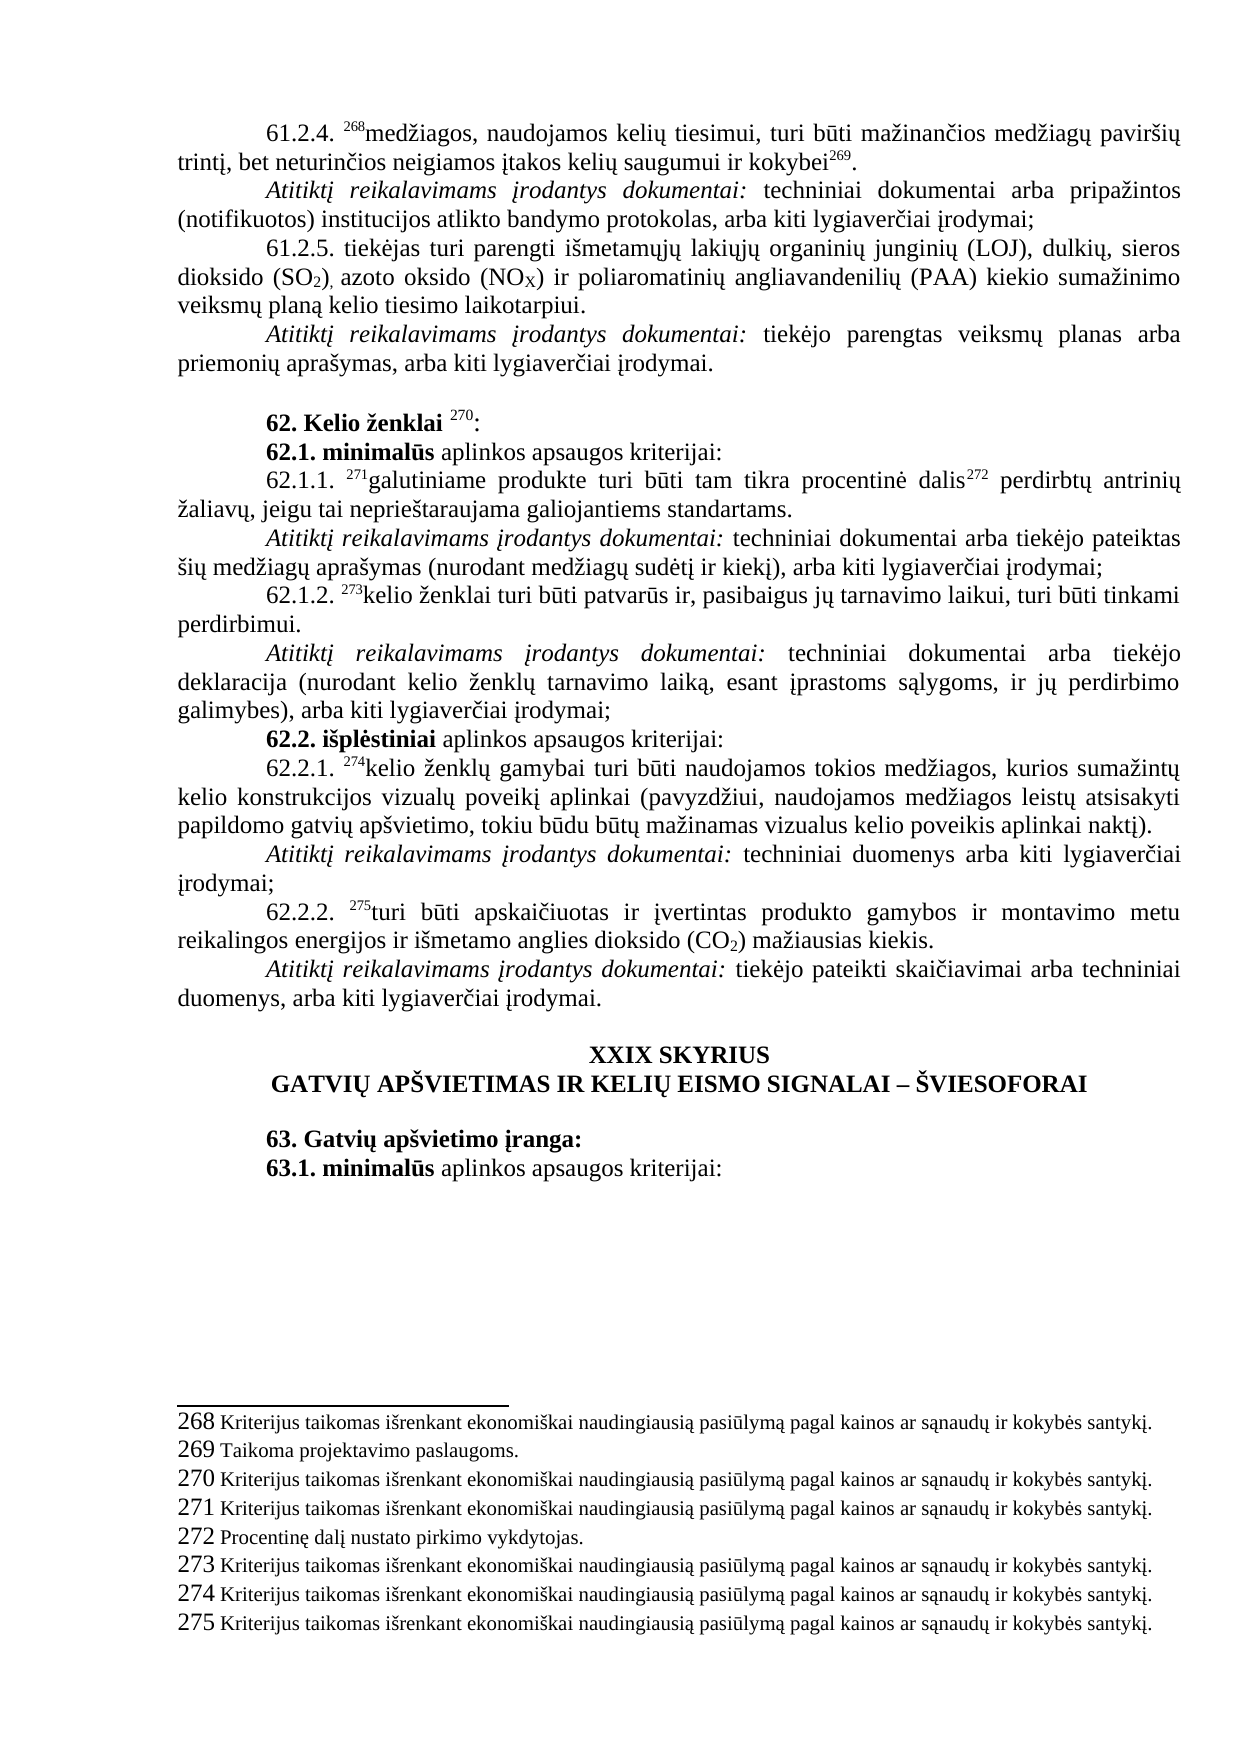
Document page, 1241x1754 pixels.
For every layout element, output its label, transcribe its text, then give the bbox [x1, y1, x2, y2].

text Procentinę dalį nustato pirkimo vykdytojas. [177, 1521, 1181, 1549]
text 62. Kelio ženklai : [177, 406, 1181, 437]
text 62.2.2. turi būti apskaičiuotas ir įvertintas produkto gamybos ir montavimo metu reikalingos energijos ir išmetamo anglies dioksido (CO2) mažiausias kiekis. [177, 897, 1181, 954]
text Taikoma projektavimo paslaugoms. [177, 1434, 1181, 1463]
text 62.2.1. kelio ženklų gamybai turi būti naudojamos tokios medžiagos, kurios sumažintų kelio konstrukcijos vizualų poveikį aplinkai (pavyzdžiui, naudojamos medžiagos leistų atsisakyti papildomo gatvių apšvietimo, tokiu būdu būtų mažinamas vizualus kelio poveikis aplinkai naktį). [177, 753, 1181, 839]
text Kriterijus taikomas išrenkant ekonomiškai naudingiausią pasiūlymą pagal kainos ar sąnaudų ir kokybės santykį. [177, 1463, 1181, 1492]
text Kriterijus taikomas išrenkant ekonomiškai naudingiausią pasiūlymą pagal kainos ar sąnaudų ir kokybės santykį. [177, 1549, 1181, 1578]
text Kriterijus taikomas išrenkant ekonomiškai naudingiausią pasiūlymą pagal kainos ar sąnaudų ir kokybės santykį. [177, 1578, 1181, 1607]
text 61.2.5. tiekėjas turi parengti išmetamųjų lakiųjų organinių junginių (LOJ), dulkių, sieros dioksido (SO2), azoto oksido (NOX) ir poliaromatinių angliavandenilių (PAA) kiekio sumažinimo veiksmų planą kelio tiesimo laikotarpiui. [177, 233, 1181, 319]
text 63. Gatvių apšvietimo įranga: [177, 1124, 1181, 1153]
text Kriterijus taikomas išrenkant ekonomiškai naudingiausią pasiūlymą pagal kainos ar sąnaudų ir kokybės santykį. [177, 1607, 1181, 1636]
text Atitiktį reikalavimams įrodantys dokumentai: techniniai dokumentai arba tiekėjo pateiktas šių medžiagų aprašymas (nurodant medžiagų sudėtį ir kiekį), arba kiti lygiaverčiai įrodymai; [177, 523, 1181, 581]
text Atitiktį reikalavimams įrodantys dokumentai: tiekėjo parengtas veiksmų planas arba priemonių aprašymas, arba kiti lygiaverčiai įrodymai. [177, 319, 1181, 377]
text XXIX SKYRIUS [177, 1041, 1181, 1069]
text 63.1. minimalūs aplinkos apsaugos kriterijai: [177, 1153, 1181, 1182]
text Atitiktį reikalavimams įrodantys dokumentai: techniniai duomenys arba kiti lygiaverčiai įrodymai; [177, 839, 1181, 897]
text Atitiktį reikalavimams įrodantys dokumentai: techniniai dokumentai arba tiekėjo deklaracija (nurodant kelio ženklų tarnavimo laiką, esant įprastoms sąlygoms, ir jų perdirbimo galimybes), arba kiti lygiaverčiai įrodymai; [177, 638, 1181, 724]
text 62.1.1. galutiniame produkte turi būti tam tikra procentinė dalis perdirbtų antrinių žaliavų, jeigu tai neprieštaraujama galiojantiems standartams. [177, 466, 1181, 523]
text Atitiktį reikalavimams įrodantys dokumentai: tiekėjo pateikti skaičiavimai arba techniniai duomenys, arba kiti lygiaverčiai įrodymai. [177, 954, 1181, 1012]
text 62.1. minimalūs aplinkos apsaugos kriterijai: [177, 437, 1181, 466]
text 62.1.2. kelio ženklai turi būti patvarūs ir, pasibaigus jų tarnavimo laikui, turi būti tinkami perdirbimui. [177, 581, 1181, 638]
text 61.2.4. medžiagos, naudojamos kelių tiesimui, turi būti mažinančios medžiagų paviršių trintį, bet neturinčios neigiamos įtakos kelių saugumui ir kokybei. [177, 118, 1181, 176]
text GATVIŲ APŠVIETIMAS IR KELIŲ EISMO SIGNALAI – ŠVIESOFORAI [177, 1069, 1181, 1098]
text 62.2. išplėstiniai aplinkos apsaugos kriterijai: [177, 724, 1181, 753]
text Kriterijus taikomas išrenkant ekonomiškai naudingiausią pasiūlymą pagal kainos ar sąnaudų ir kokybės santykį. [177, 1406, 1181, 1434]
text Atitiktį reikalavimams įrodantys dokumentai: techniniai dokumentai arba pripažintos (notifikuotos) institucijos atlikto bandymo protokolas, arba kiti lygiaverčiai įrodymai; [177, 176, 1181, 233]
text Kriterijus taikomas išrenkant ekonomiškai naudingiausią pasiūlymą pagal kainos ar sąnaudų ir kokybės santykį. [177, 1492, 1181, 1521]
